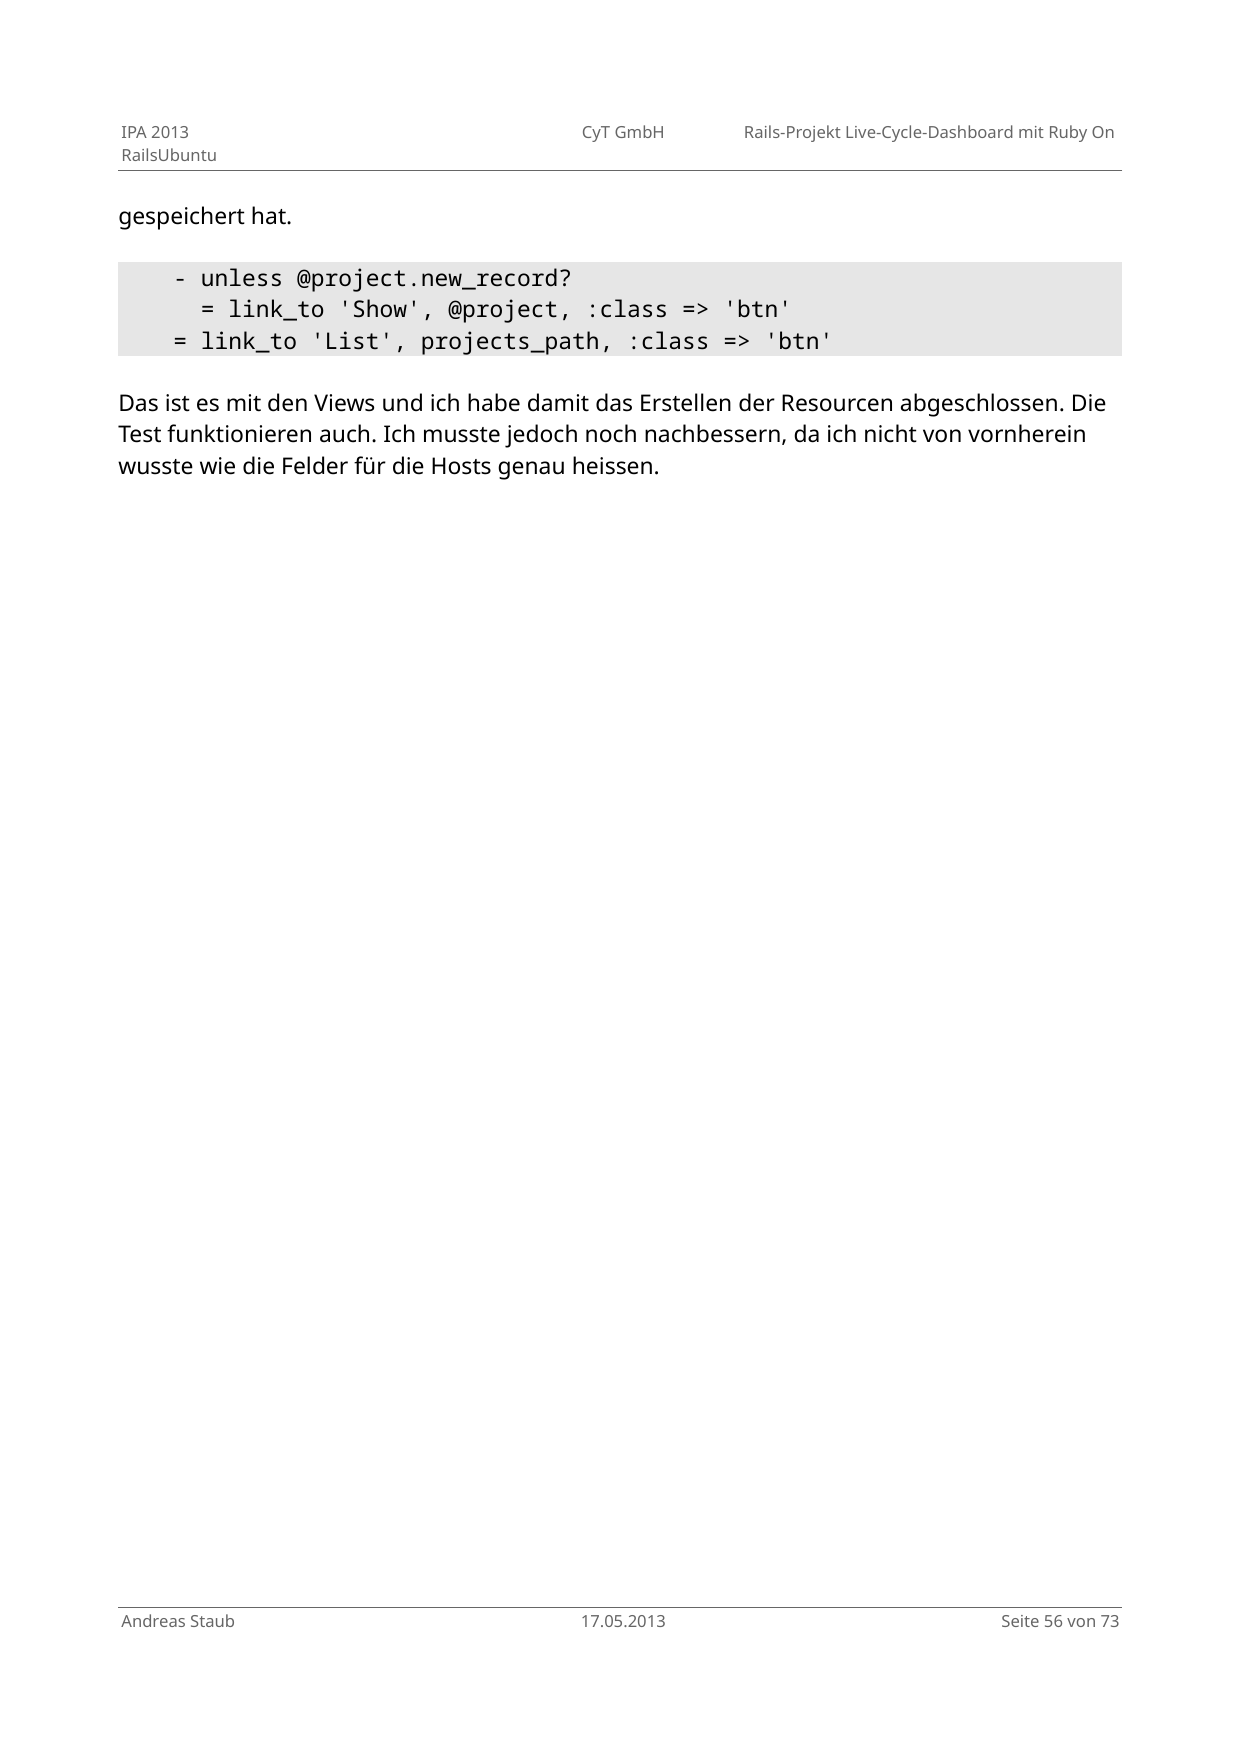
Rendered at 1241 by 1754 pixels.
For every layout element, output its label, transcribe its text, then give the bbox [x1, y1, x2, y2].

text Das ist es mit den Views und ich habe damit das Erstellen der Resourcen abgeschlossen. Die Test funktionieren auch. Ich musste jedoch noch nachbessern, da ich nicht von vornherein wusste wie die Felder für die Hosts genau heissen. [118, 387, 1122, 481]
text = link_to 'List', projects_path, :class => 'btn' [118, 325, 1122, 356]
text = link_to 'Show', @project, :class => 'btn' [118, 293, 1122, 325]
text - unless @project.new_record? [118, 262, 1122, 293]
text gespeichert hat. [118, 200, 1122, 231]
